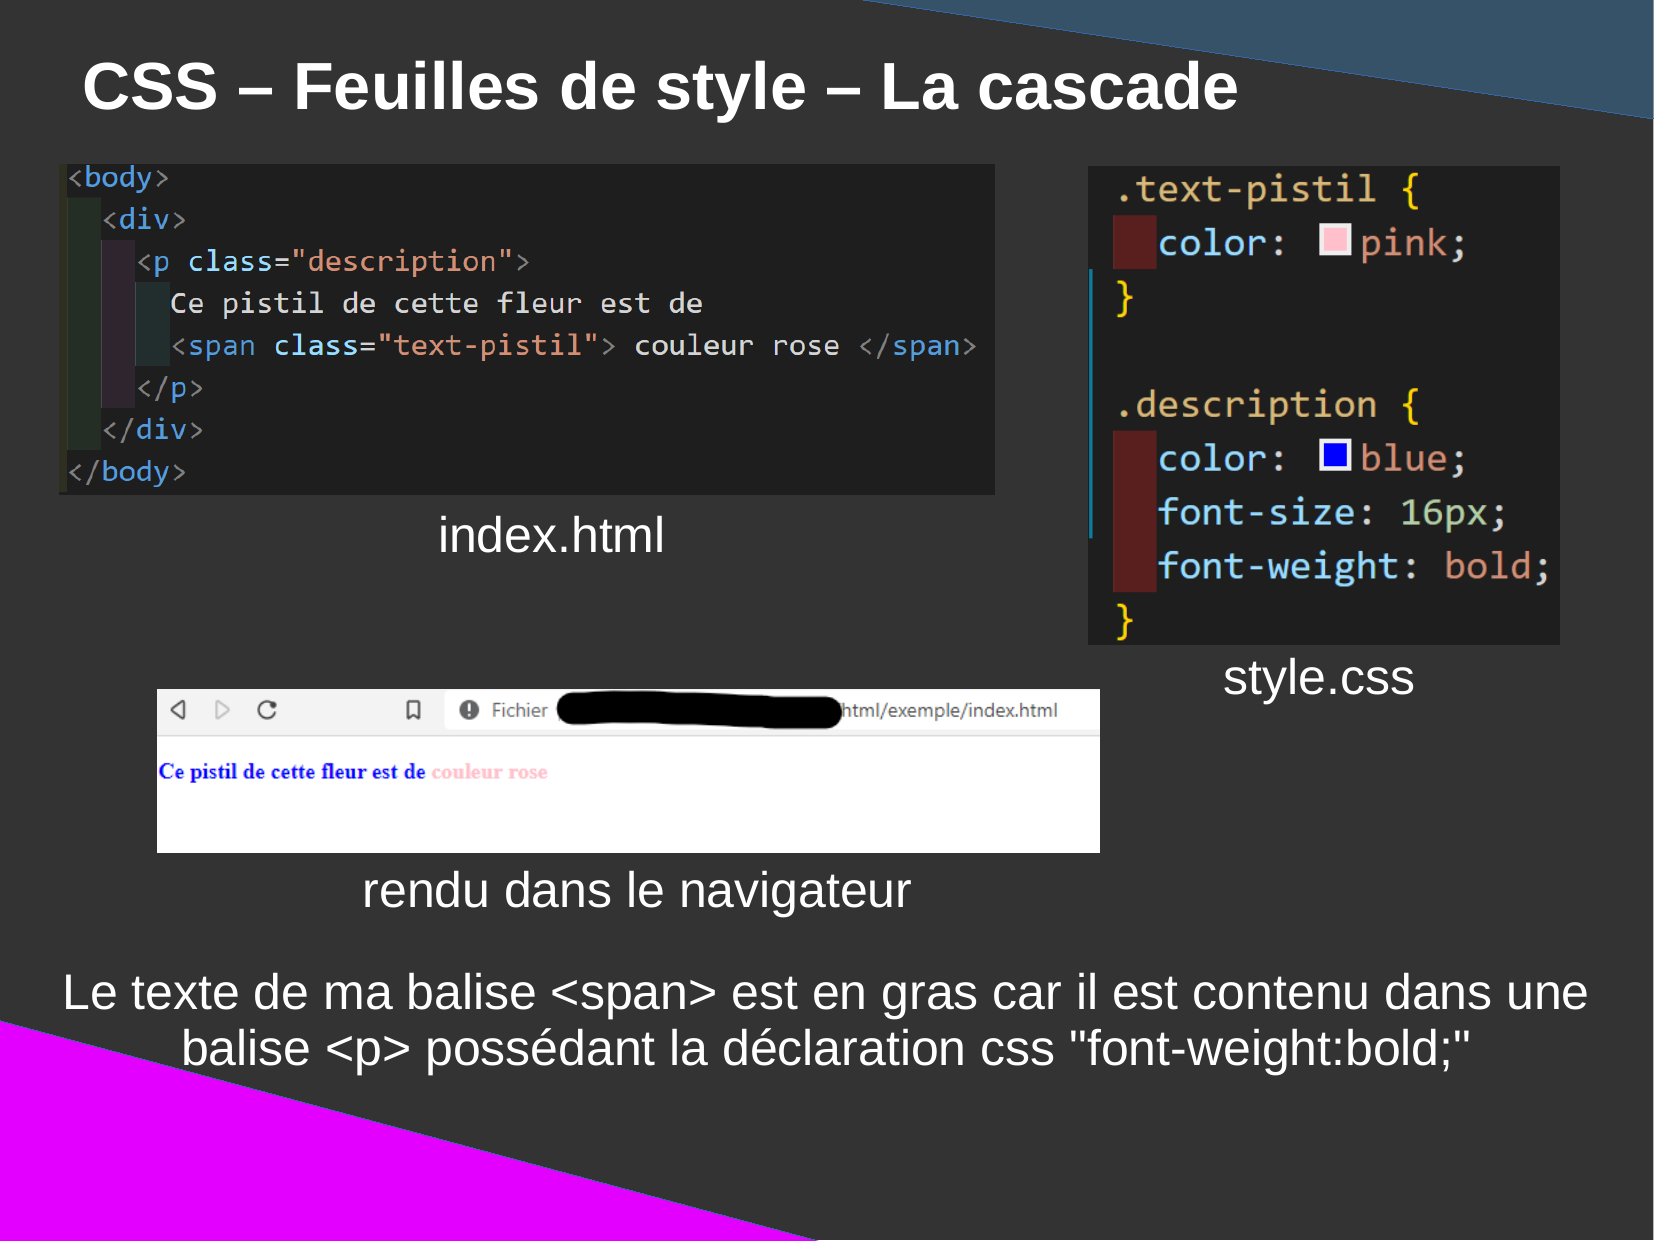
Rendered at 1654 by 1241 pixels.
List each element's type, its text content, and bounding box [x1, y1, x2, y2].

picture [59, 164, 995, 495]
picture [157, 689, 1100, 853]
title index.html [407, 507, 697, 592]
text_box [863, 0, 1654, 119]
title CSS – Feuilles de style – La cascade [82, 49, 1571, 162]
text_box [0, 1020, 819, 1241]
title style.css [1174, 649, 1465, 734]
title Le texte de ma balise <span> est en gras car il est contenu dans une balise <p> possédant la déclaration css "font-weight:bold;" [61, 964, 1592, 1188]
title rendu dans le navigateur [312, 862, 963, 946]
picture [1088, 166, 1560, 645]
